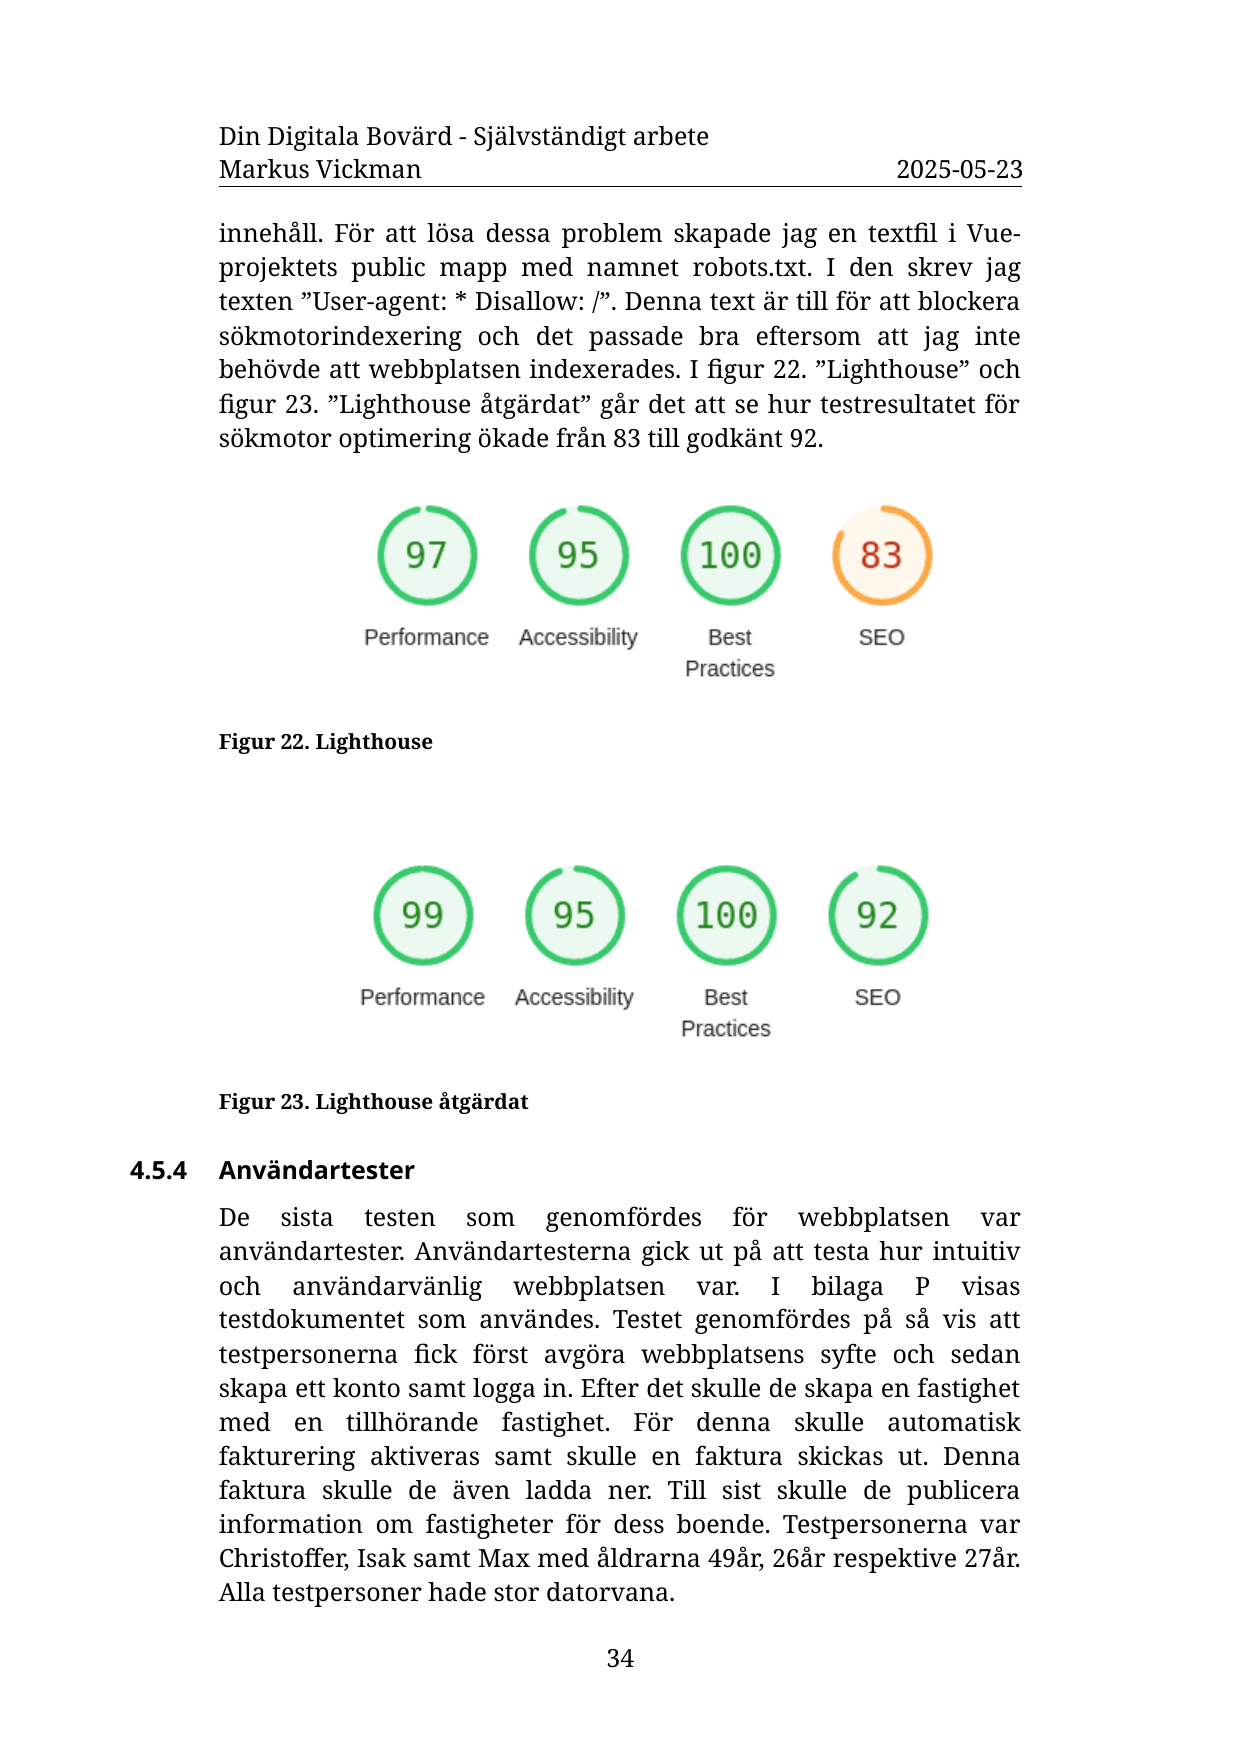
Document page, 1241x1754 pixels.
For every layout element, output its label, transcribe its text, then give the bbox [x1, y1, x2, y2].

text De sista testen som genomfördes för webbplatsen var användartester. Användartesterna gick ut på att testa hur intuitiv och användarvänlig webbplatsen var. I bilaga P visas testdokumentet som användes. Testet genomfördes på så vis att testpersonerna fick först avgöra webbplatsens syfte och sedan skapa ett konto samt logga in. Efter det skulle de skapa en fastighet med en tillhörande fastighet. För denna skulle automatisk fakturering aktiveras samt skulle en faktura skickas ut. Denna faktura skulle de även ladda ner. Till sist skulle de publicera information om fastigheter för dess boende. Testpersonerna var Christoffer, Isak samt Max med åldrarna 49år, 26år respektive 27år. Alla testpersoner hade stor datorvana. [218, 1200, 1022, 1609]
text Figur 22. Lighthouse [218, 697, 1022, 756]
picture [187, 479, 1061, 697]
subtitle Användartester [130, 1153, 1022, 1187]
text Figur 23. Lighthouse åtgärdat [218, 1057, 1022, 1116]
text innehåll. För att lösa dessa problem skapade jag en textfil i Vue-projektets public mapp med namnet robots.txt. I den skrev jag texten ”User-agent: * Disallow: /”. Denna text är till för att blockera sökmotorindexering och det passade bra eftersom att jag inte behövde att webbplatsen indexerades. I figur 22. ”Lighthouse” och figur 23. ”Lighthouse åtgärdat” går det att se hur testresultatet för sökmotor optimering ökade från 83 till godkänt 92. [218, 216, 1022, 454]
picture [183, 839, 1057, 1057]
